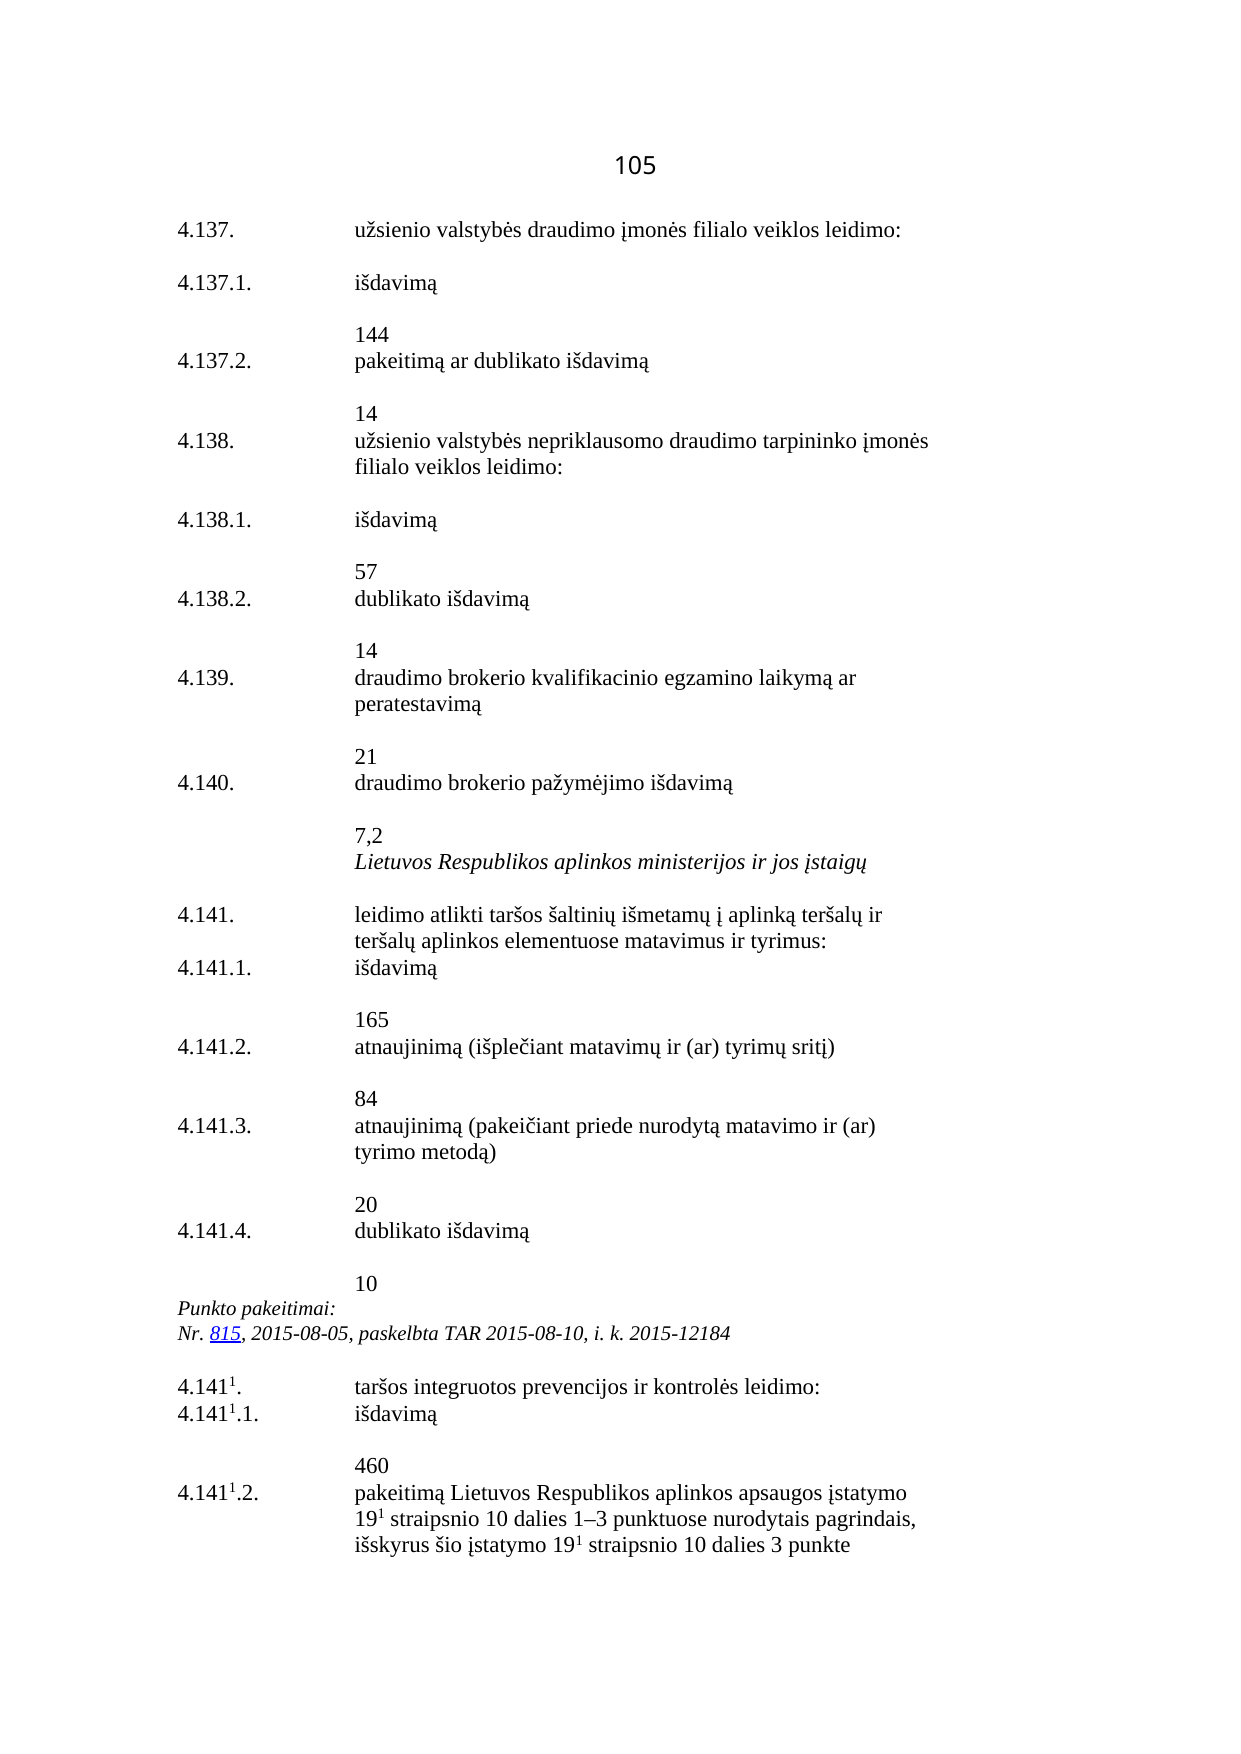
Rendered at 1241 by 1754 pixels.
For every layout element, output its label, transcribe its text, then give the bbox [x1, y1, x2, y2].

text 4.137.1. išdavimą 144 [177, 268, 945, 348]
text 4.137.2. pakeitimą ar dublikato išdavimą 14 [177, 348, 945, 427]
text 4.1411. taršos integruotos prevencijos ir kontrolės leidimo: [177, 1373, 945, 1399]
text Lietuvos Respublikos aplinkos ministerijos ir jos įstaigų [354, 848, 945, 901]
text teršalų aplinkos elementuose matavimus ir tyrimus: [354, 927, 945, 954]
text tyrimo metodą) 20 [354, 1138, 945, 1217]
text išskyrus šio įstatymo 191 straipsnio 10 dalies 3 punkte [354, 1531, 945, 1558]
text peratestavimą 21 [354, 690, 945, 769]
text 4.141.3. atnaujinimą (pakeičiant priede nurodytą matavimo ir (ar) [177, 1112, 945, 1138]
text Nr. 815, 2015-08-05, paskelbta TAR 2015-08-10, i. k. 2015-12184 [177, 1320, 1093, 1344]
text 191 straipsnio 10 dalies 1–3 punktuose nurodytais pagrindais, [354, 1505, 945, 1531]
text 4.141. leidimo atlikti taršos šaltinių išmetamų į aplinką teršalų ir [177, 901, 945, 927]
text filialo veiklos leidimo: [354, 453, 945, 506]
text Punkto pakeitimai: [177, 1296, 1093, 1320]
text 4.137. užsienio valstybės draudimo įmonės filialo veiklos leidimo: [177, 216, 945, 268]
text 4.139. draudimo brokerio kvalifikacinio egzamino laikymą ar [177, 664, 945, 690]
text 4.140. draudimo brokerio pažymėjimo išdavimą 7,2 [177, 769, 945, 848]
text 4.1411.1. išdavimą 460 [177, 1399, 945, 1479]
text 4.141.1. išdavimą 165 [177, 954, 945, 1033]
text 4.141.4. dublikato išdavimą 10 [177, 1217, 945, 1296]
text 4.138.2. dublikato išdavimą 14 [177, 585, 945, 664]
text 4.141.2. atnaujinimą (išplečiant matavimų ir (ar) tyrimų sritį) 84 [177, 1033, 945, 1112]
text 4.1411.2. pakeitimą Lietuvos Respublikos aplinkos apsaugos įstatymo [177, 1479, 945, 1505]
text 4.138. užsienio valstybės nepriklausomo draudimo tarpininko įmonės [177, 427, 945, 453]
text 4.138.1. išdavimą 57 [177, 506, 945, 585]
